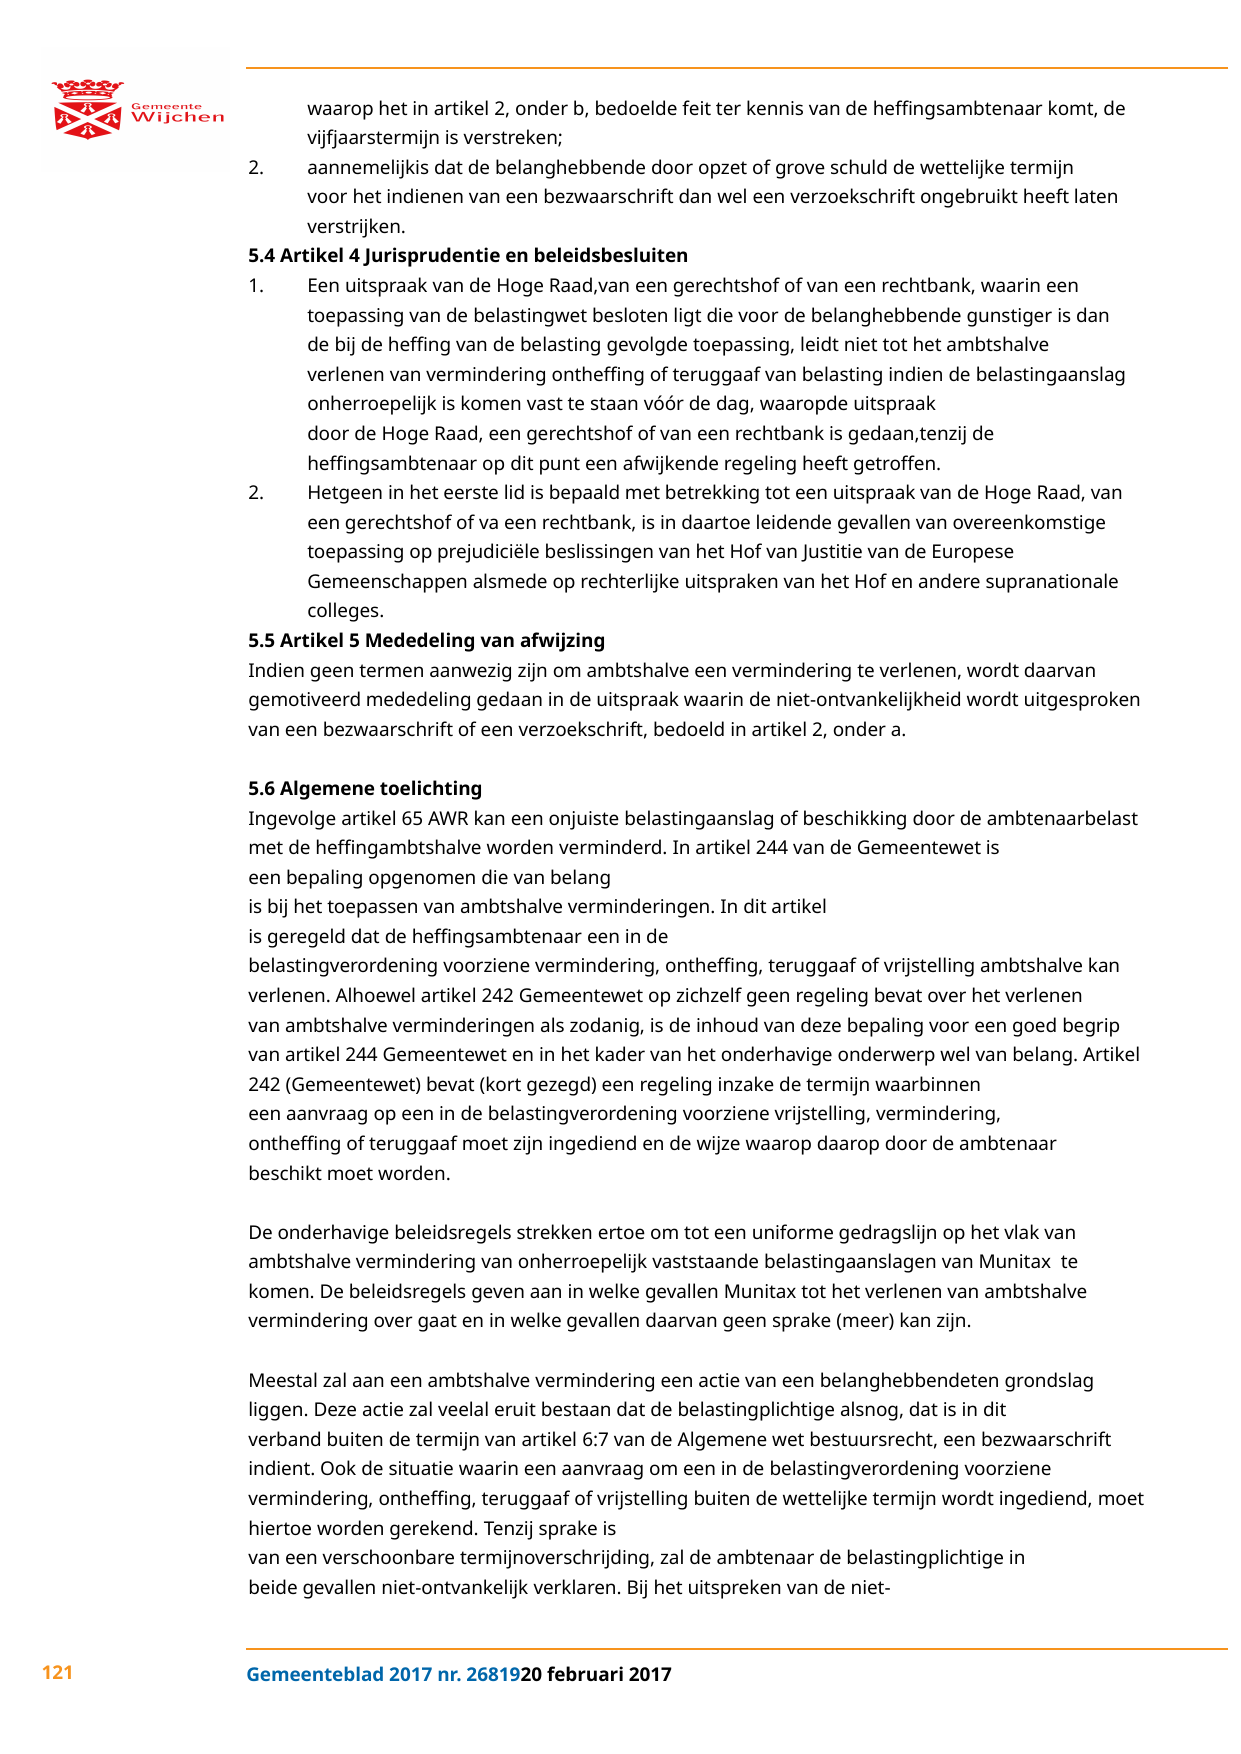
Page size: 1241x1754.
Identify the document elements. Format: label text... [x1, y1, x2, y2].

text 5.6 Algemene toelichting [248, 775, 1152, 801]
text Meestal zal aan een ambtshalve vermindering een actie van een belanghebbendeten grondslag liggen. Deze actie zal veelal eruit bestaan dat de belastingplichtige alsnog, dat is in dit verband buiten de termijn van artikel 6:7 van de Algemene wet bestuursrecht, een bezwaarschrift indient. Ook de situatie waarin een aanvraag om een in de belastingverordening voorziene vermindering, ontheffing, teruggaaf of vrijstelling buiten de wettelijke termijn wordt ingediend, moet hiertoe worden gerekend. Tenzij sprake is van een verschoonbare termijnoverschrijding, zal de ambtenaar de belastingplichtige in beide gevallen niet-ontvankelijk verklaren. Bij het uitspreken van de niet- [248, 1367, 1152, 1600]
text 5.5 Artikel 5 Mededeling van afwijzing [248, 627, 1152, 653]
text 5.4 Artikel 4 Jurisprudentie en beleidsbesluiten [248, 243, 1152, 268]
text Ingevolge artikel 65 AWR kan een onjuiste belastingaanslag of beschikking door de ambtenaarbelast met de heffingambtshalve worden verminderd. In artikel 244 van de Gemeentewet is een bepaling opgenomen die van belang is bij het toepassen van ambtshalve verminderingen. In dit artikel is geregeld dat de heffingsambtenaar een in de belastingverordening voorziene vermindering, ontheffing, teruggaaf of vrijstelling ambtshalve kan verlenen. Alhoewel artikel 242 Gemeentewet op zichzelf geen regeling bevat over het verlenen van ambtshalve verminderingen als zodanig, is de inhoud van deze bepaling voor een goed begrip van artikel 244 Gemeentewet en in het kader van het onderhavige onderwerp wel van belang. Artikel 242 (Gemeentewet) bevat (kort gezegd) een regeling inzake de termijn waarbinnen een aanvraag op een in de belastingverordening voorziene vrijstelling, vermindering, ontheffing of teruggaaf moet zijn ingediend en de wijze waarop daarop door de ambtenaar beschikt moet worden. [248, 805, 1152, 1186]
list waarop het in artikel 2, onder b, bedoelde feit ter kennis van de heffingsambtenaar komt, de vijfjaarstermijn is verstreken; [248, 95, 1152, 150]
text Indien geen termen aanwezig zijn om ambtshalve een vermindering te verlenen, wordt daarvan gemotiveerd mededeling gedaan in de uitspraak waarin de niet-ontvankelijkheid wordt uitgesproken van een bezwaarschrift of een verzoekschrift, bedoeld in artikel 2, onder a. [248, 657, 1152, 742]
list Een uitspraak van de Hoge Raad,van een gerechtshof of van een rechtbank, waarin een toepassing van de belastingwet besloten ligt die voor de belanghebbende gunstiger is dan de bij de heffing van de belasting gevolgde toepassing, leidt niet tot het ambtshalve verlenen van vermindering ontheffing of teruggaaf van belasting indien de belastingaanslag onherroepelijk is komen vast te staan vóór de dag, waaropde uitspraak door de Hoge Raad, een gerechtshof of van een rechtbank is gedaan,tenzij de heffingsambtenaar op dit punt een afwijkende regeling heeft getroffen. [248, 272, 1152, 476]
list Hetgeen in het eerste lid is bepaald met betrekking tot een uitspraak van de Hoge Raad, van een gerechtshof of va een rechtbank, is in daartoe leidende gevallen van overeenkomstige toepassing op prejudiciële beslissingen van het Hof van Justitie van de Europese Gemeenschappen alsmede op rechterlijke uitspraken van het Hof en andere supranationale colleges. [248, 479, 1152, 623]
picture [41, 47, 231, 172]
text De onderhavige beleidsregels strekken ertoe om tot een uniforme gedragslijn op het vlak van ambtshalve vermindering van onherroepelijk vaststaande belastingaanslagen van Munitax te komen. De beleidsregels geven aan in welke gevallen Munitax tot het verlenen van ambtshalve vermindering over gaat en in welke gevallen daarvan geen sprake (meer) kan zijn. [248, 1219, 1152, 1333]
list aannemelijkis dat de belanghebbende door opzet of grove schuld de wettelijke termijn voor het indienen van een bezwaarschrift dan wel een verzoekschrift ongebruikt heeft laten verstrijken. [248, 154, 1152, 239]
